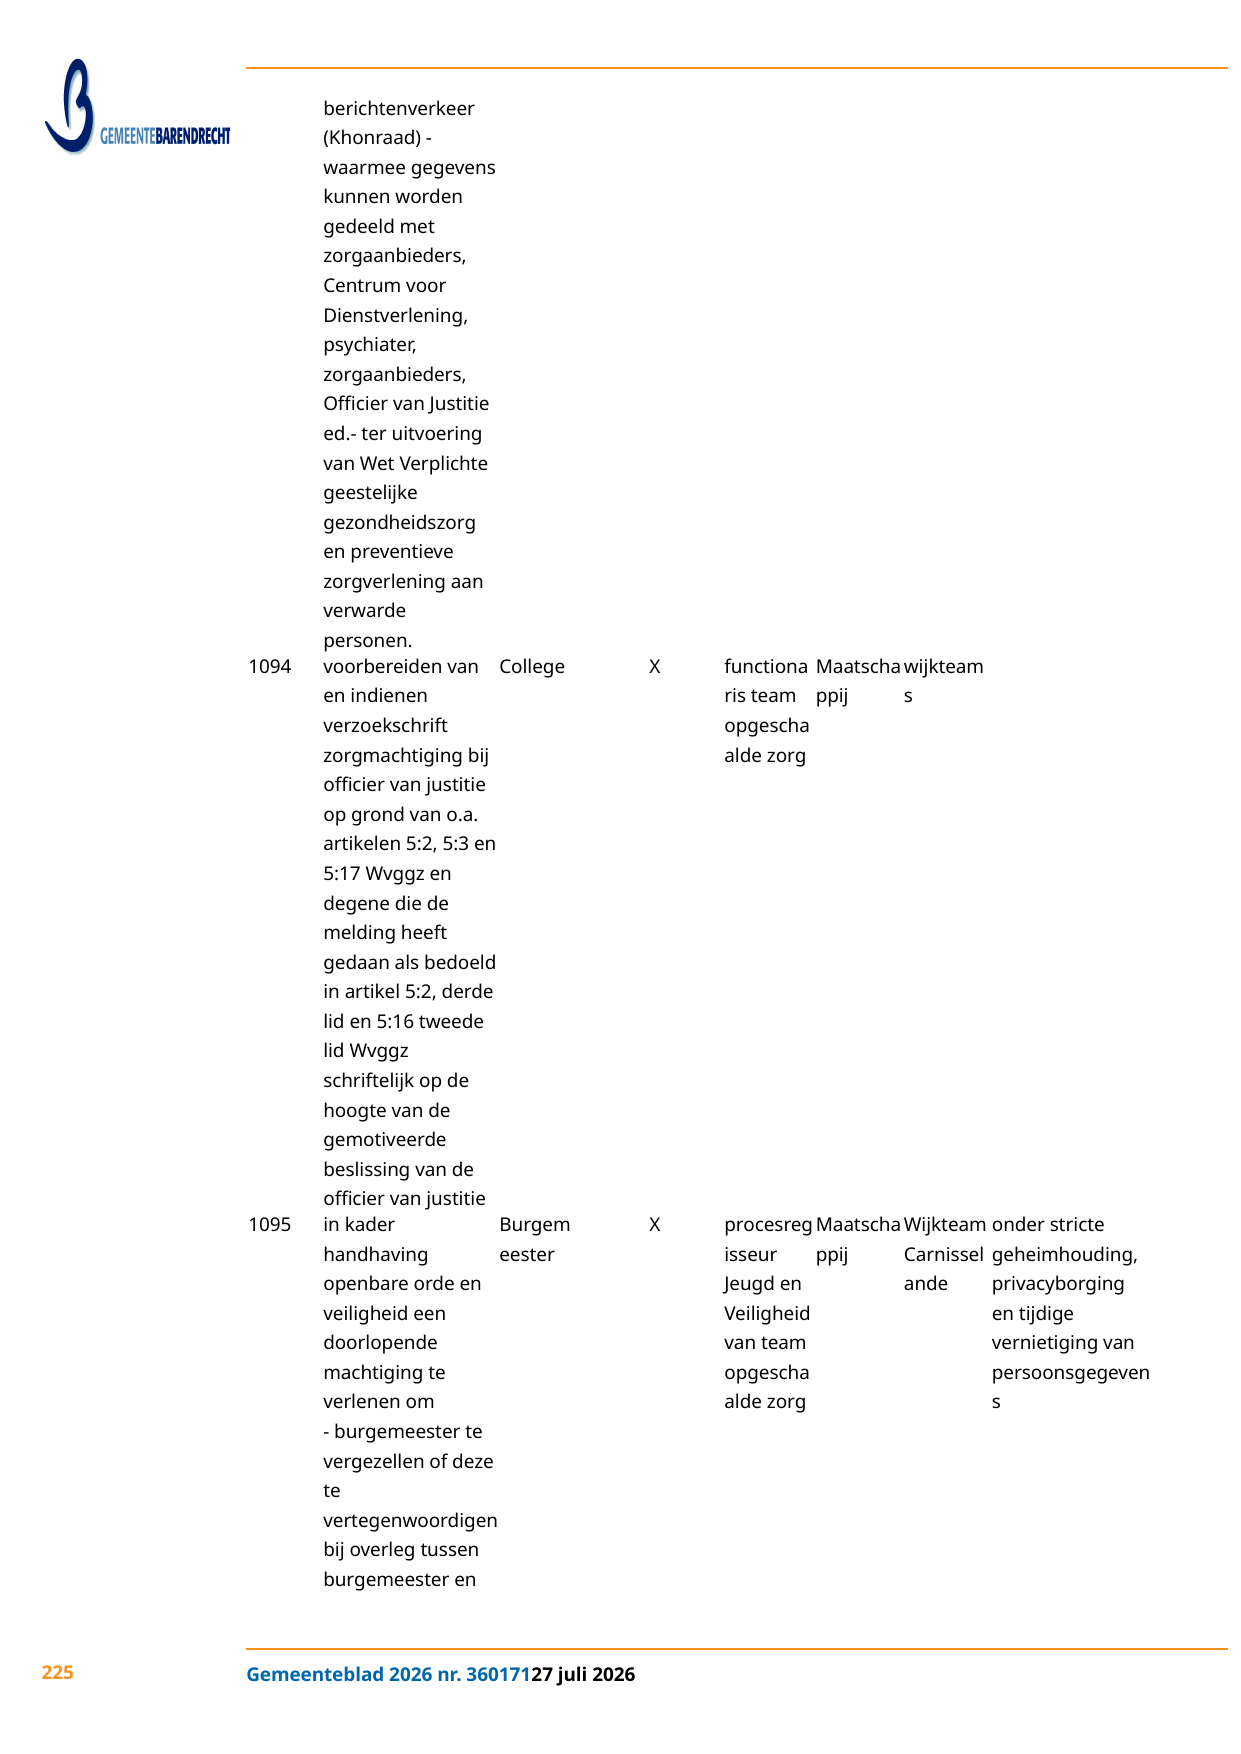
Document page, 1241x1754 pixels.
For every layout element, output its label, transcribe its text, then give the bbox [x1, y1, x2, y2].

table_cell Maatschappij [816, 1211, 904, 1592]
table_cell [574, 653, 649, 1211]
table_cell 1094 [248, 653, 323, 1211]
table_cell in kader handhaving openbare orde en veiligheid een doorlopende machtiging te verlenen om - burgemeester te vergezellen of deze te vertegenwoordigen bij overleg tussen burgemeester en [323, 1211, 499, 1592]
picture [41, 47, 231, 172]
table_cell [248, 95, 323, 653]
table_cell Wijkteam Carnisselande [904, 1211, 992, 1592]
table_cell voorbereiden van en indienen verzoekschrift zorgmachtiging bij officier van justitie op grond van o.a. artikelen 5:2, 5:3 en 5:17 Wvggz en degene die de melding heeft gedaan als bedoeld in artikel 5:2, derde lid en 5:16 tweede lid Wvggz schriftelijk op de hoogte van de gemotiveerde beslissing van de officier van justitie [323, 653, 499, 1211]
table_cell [816, 95, 904, 653]
table_cell College [499, 653, 574, 1211]
table_cell berichtenverkeer (Khonraad) -waarmee gegevens kunnen worden gedeeld met zorgaanbieders, Centrum voor Dienstverlening, psychiater, zorgaanbieders, Officier van Justitie ed.- ter uitvoering van Wet Verplichte geestelijke gezondheidszorg en preventieve zorgverlening aan verwarde personen. [323, 95, 499, 653]
table_cell [499, 95, 574, 653]
table_cell Maatschappij [816, 653, 904, 1211]
table_cell [574, 95, 649, 653]
table_cell [904, 95, 992, 653]
table_cell Burgemeester [499, 1211, 574, 1592]
table_cell [992, 653, 1152, 1211]
table_cell functionaris team opgeschaalde zorg [724, 653, 816, 1211]
table_cell [649, 95, 724, 653]
table_cell X [649, 1211, 724, 1592]
table_cell 1095 [248, 1211, 323, 1592]
table_cell [574, 1211, 649, 1592]
table_cell [992, 95, 1152, 653]
table_cell [724, 95, 816, 653]
table_cell onder stricte geheimhouding, privacyborging en tijdige vernietiging van persoonsgegevens [992, 1211, 1152, 1592]
table_cell X [649, 653, 724, 1211]
table_cell procesregisseur Jeugd en Veiligheid van team opgeschaalde zorg [724, 1211, 816, 1592]
table_cell wijkteams [904, 653, 992, 1211]
